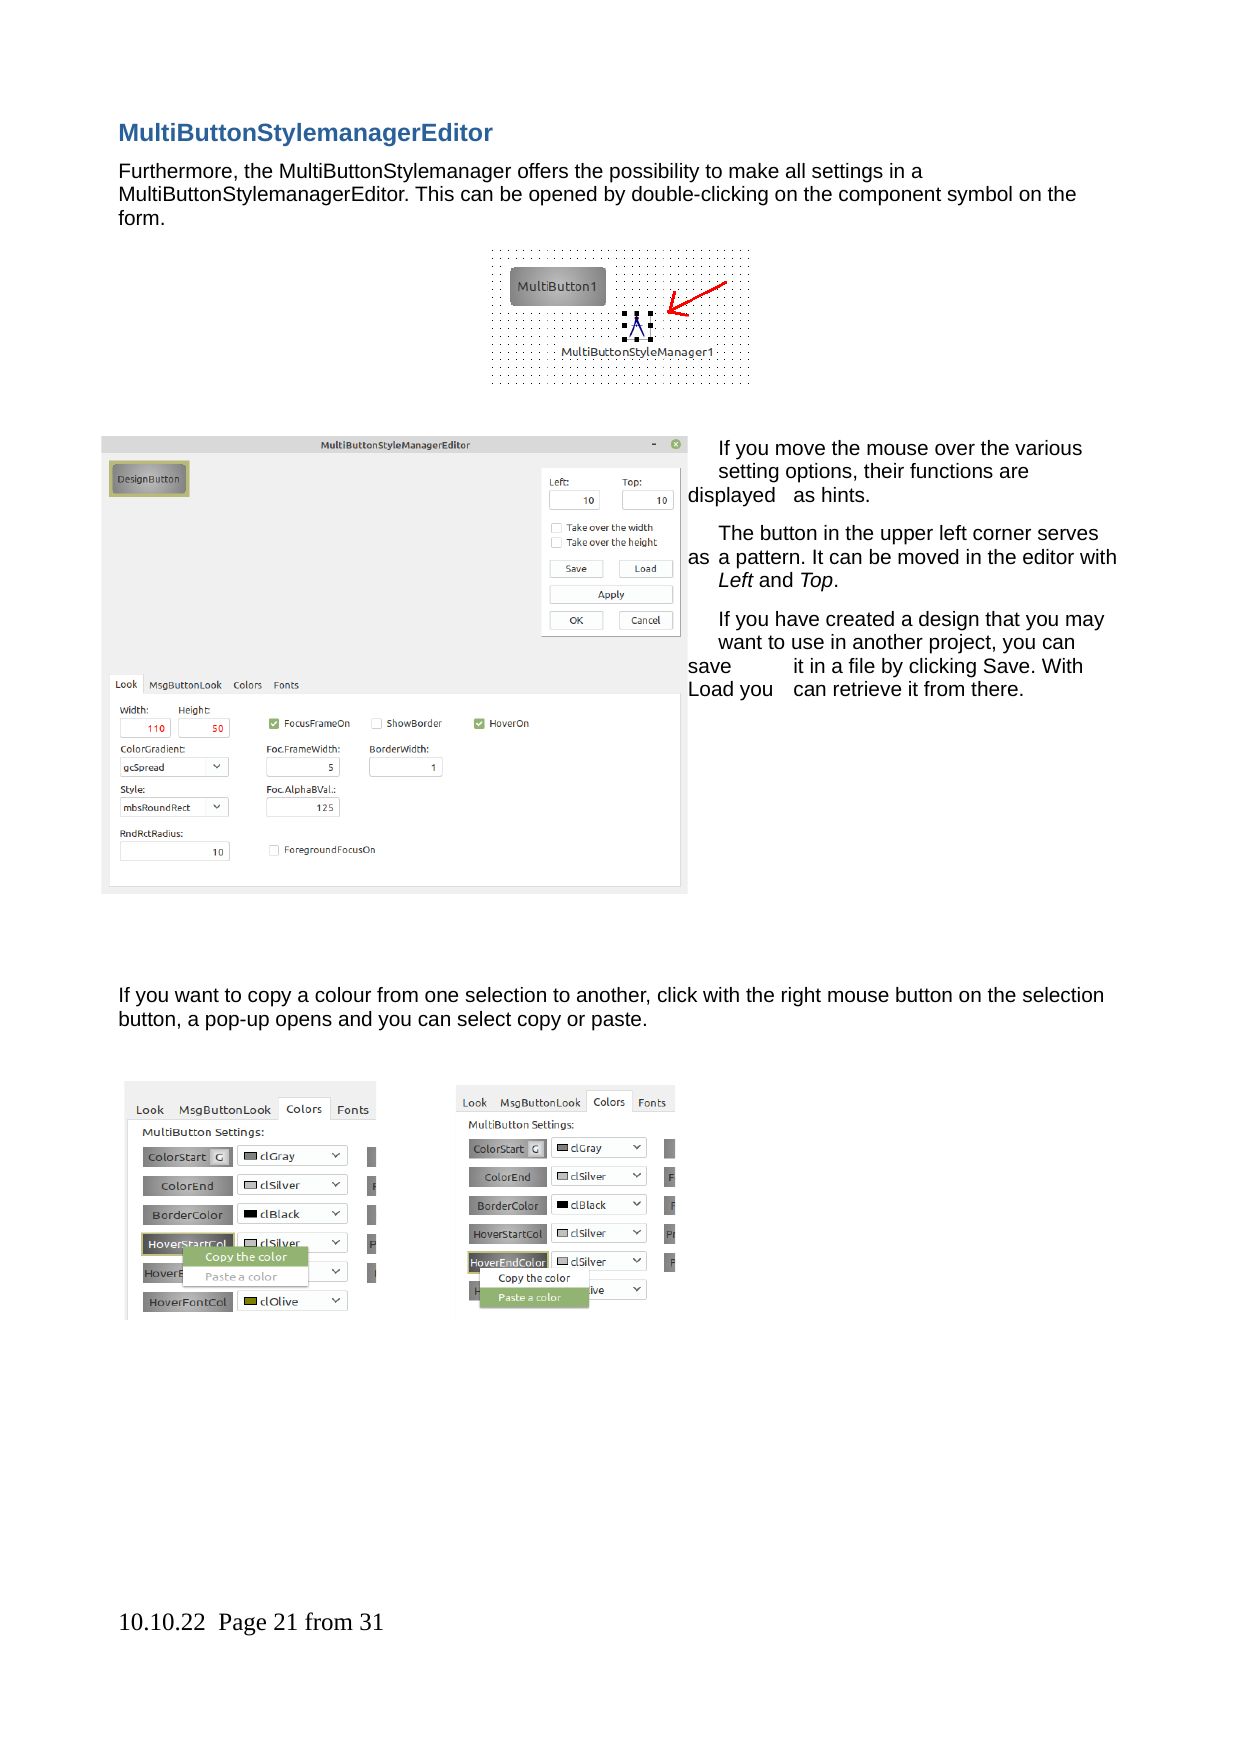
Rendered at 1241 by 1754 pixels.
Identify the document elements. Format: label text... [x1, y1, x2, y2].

picture [101, 436, 688, 894]
text If you want to copy a colour from one selection to another, click with the right mouse button on the selection button, a pop-up opens and you can select copy or paste. [118, 984, 1122, 1031]
text If you have created a design that you may want to use in another project, you can save it in a file by clicking Save. With Load you can retrieve it from there. [688, 607, 1122, 702]
text Furthermore, the MultiButtonStylemanager offers the possibility to make all settings in a MultiButtonStylemanagerEditor. This can be opened by double-clicking on the component symbol on the form. [118, 159, 1122, 230]
text The button in the upper left corner serves as a pattern. It can be moved in the editor with Left and Top. [688, 522, 1122, 592]
text If you move the mouse over the various setting options, their functions are displayed as hints. [688, 436, 1122, 507]
picture [455, 1085, 676, 1318]
subtitle MultiButtonStylemanagerEditor [118, 118, 1122, 147]
picture [124, 1081, 377, 1320]
picture [489, 245, 751, 390]
